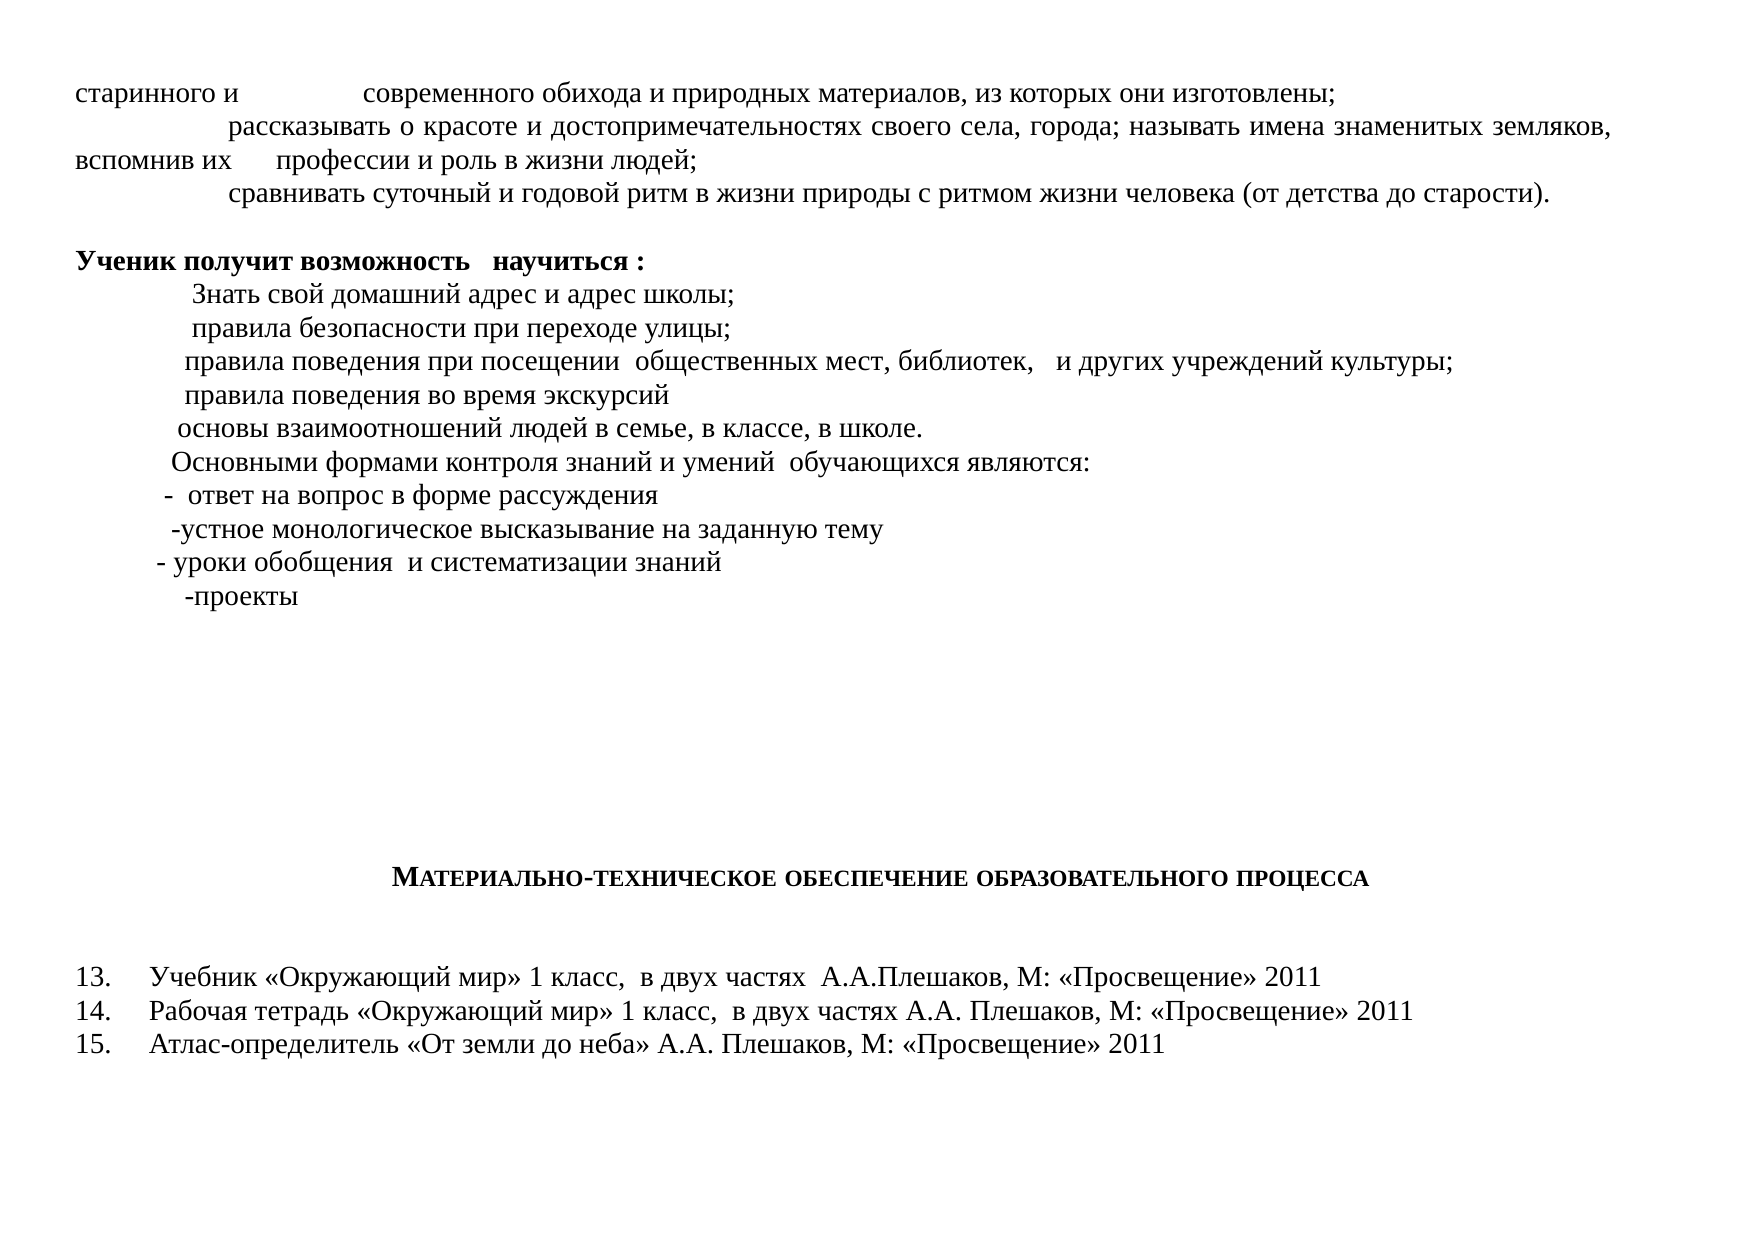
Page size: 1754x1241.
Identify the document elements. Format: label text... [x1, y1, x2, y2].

list Атлас-определитель «От земли до неба» А.А. Плешаков, М: «Просвещение» 2011 [75, 1027, 1612, 1060]
text - ответ на вопрос в форме рассуждения [112, 477, 1612, 511]
text Материально-техническое обеспечение образовательного процесса [75, 859, 1612, 892]
text Знать свой домашний адрес и адрес школы; [75, 276, 1612, 310]
list Рабочая тетрадь «Окружающий мир» 1 класс, в двух частях А.А. Плешаков, М: «Просвещение» 2011 [75, 993, 1612, 1027]
text правила поведения при посещении общественных мест, библиотек, и других учреждений культуры; [75, 343, 1612, 377]
text Ученик получит возможность научиться : [75, 243, 1612, 276]
text правила безопасности при переходе улицы; [75, 310, 1612, 343]
text основы взаимоотношений людей в семье, в классе, в школе. [75, 410, 1612, 444]
text -устное монологическое высказывание на заданную тему [112, 511, 1612, 544]
text - уроки обобщения и систематизации знаний [112, 544, 1612, 578]
text правила поведения во время экскурсий [75, 377, 1612, 410]
text Основными формами контроля знаний и умений обучающихся являются: [112, 444, 1612, 477]
text старинного и современного обихода и природных материалов, из которых они изготовлены; [75, 75, 1612, 108]
text сравнивать суточный и годовой ритм в жизни природы с ритмом жизни человека (от детства до старости). [75, 176, 1612, 209]
text рассказывать о красоте и достопримечательностях своего села, города; называть имена знаменитых земляков, вспомнив их профессии и роль в жизни людей; [75, 108, 1612, 176]
list Учебник «Окружающий мир» 1 класс, в двух частях А.А.Плешаков, М: «Просвещение» 2011 [75, 959, 1612, 993]
text -проекты [75, 578, 1612, 612]
